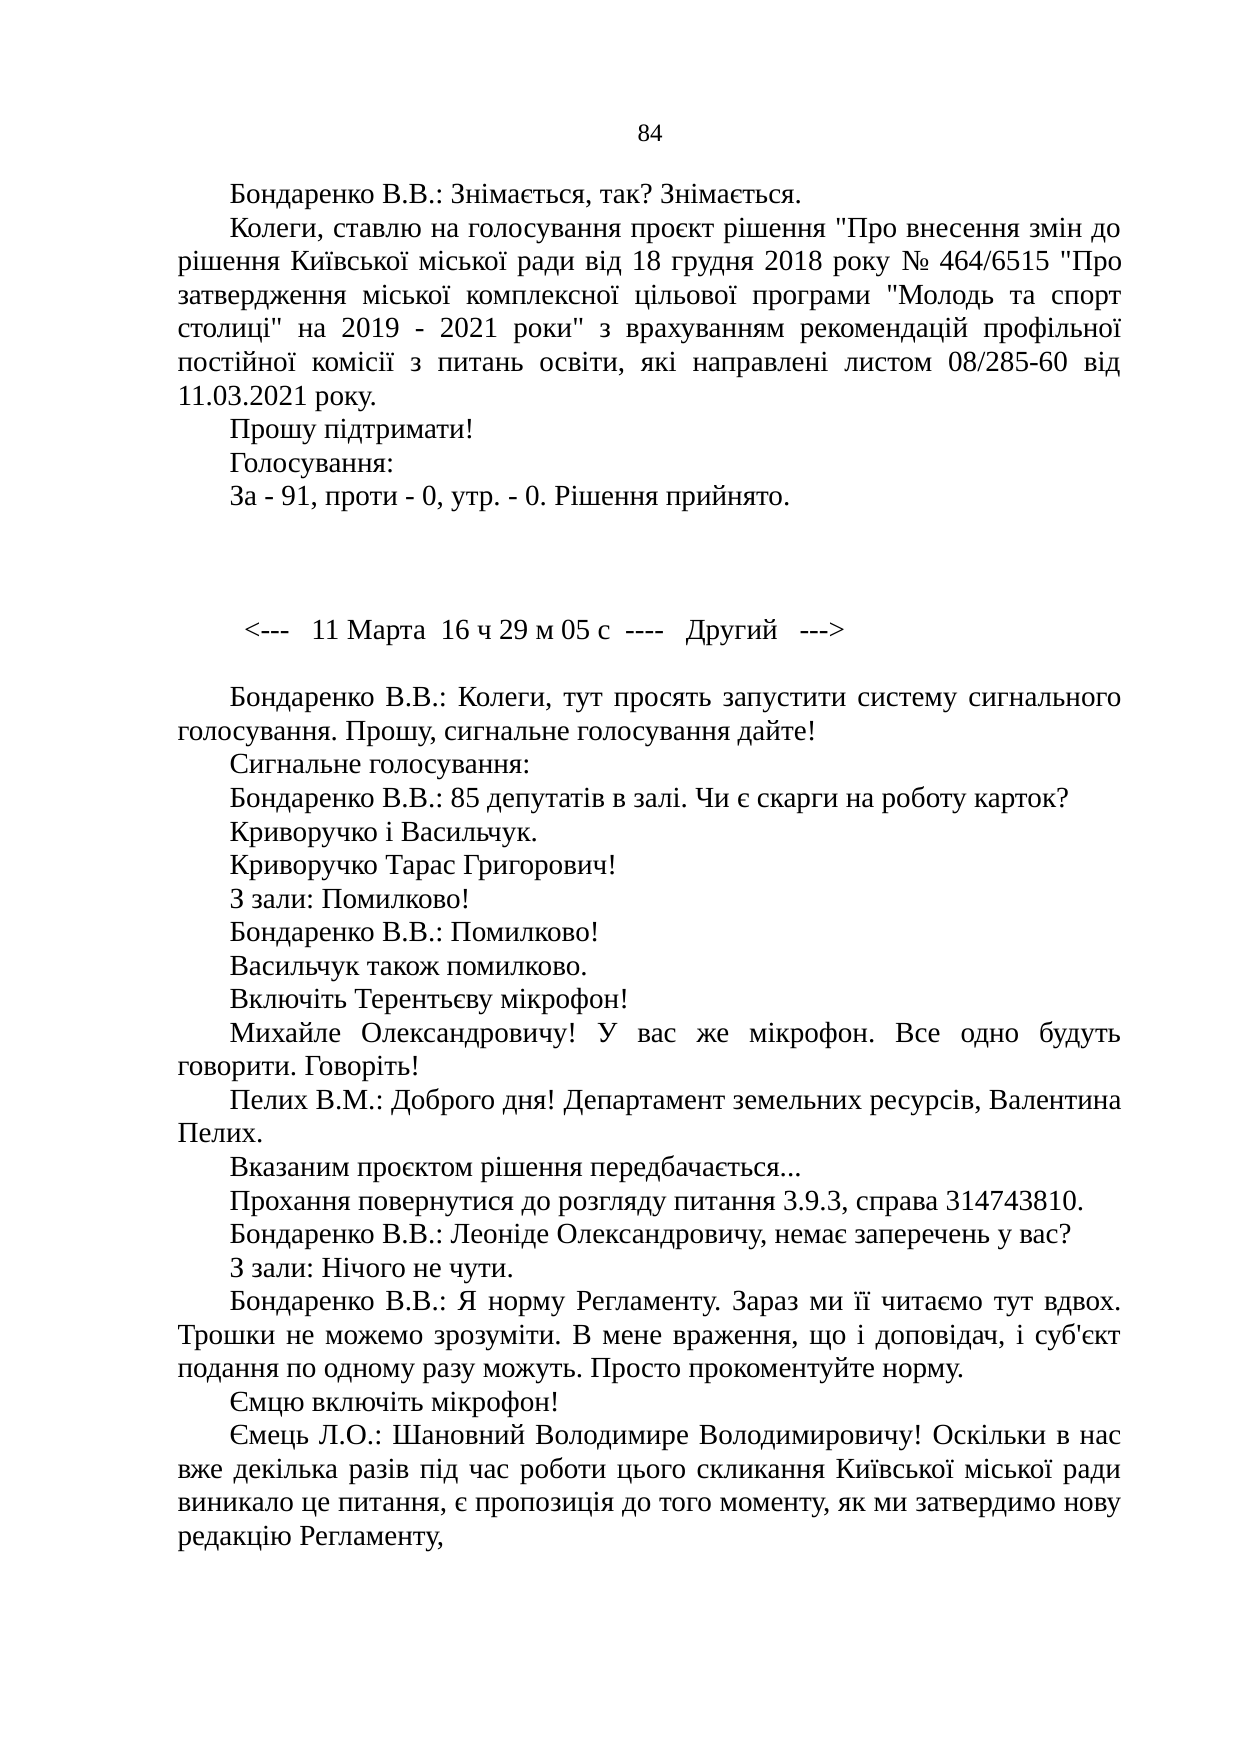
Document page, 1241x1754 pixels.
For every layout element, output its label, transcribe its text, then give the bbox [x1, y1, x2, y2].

text Сигнальне голосування: [177, 747, 1122, 780]
text Голосування: [177, 445, 1122, 478]
text З зали: Помилково! [177, 881, 1122, 914]
text Бондаренко В.В.: Леоніде Олександровичу, немає заперечень у вас? [177, 1216, 1122, 1250]
text Прохання повернутися до розгляду питання 3.9.3, справа 314743810. [177, 1183, 1122, 1216]
text Криворучко Тарас Григорович! [177, 847, 1122, 881]
text Михайле Олександровичу! У вас же мікрофон. Все одно будуть говорити. Говоріть! [177, 1015, 1122, 1082]
text Колеги, ставлю на голосування проєкт рішення "Про внесення змін до рішення Київської міської ради від 18 грудня 2018 року № 464/6515 "Про затвердження міської комплексної цільової програми "Молодь та спорт столиці" на 2019 - 2021 роки" з врахуванням рекомендацій профільної постійної комісії з питань освіти, які направлені листом 08/285-60 від 11.03.2021 року. [177, 210, 1122, 411]
text З зали: Нічого не чути. [177, 1250, 1122, 1283]
text Бондаренко В.В.: Знімається, так? Знімається. [177, 176, 1122, 210]
text <--- 11 Марта 16 ч 29 м 05 с ---- Другий ---> [177, 612, 1122, 646]
text Вказаним проєктом рішення передбачається... [177, 1149, 1122, 1183]
text Бондаренко В.В.: 85 депутатів в залі. Чи є скарги на роботу карток? [177, 780, 1122, 814]
text Ємцю включіть мікрофон! [177, 1384, 1122, 1417]
text Бондаренко В.В.: Помилково! [177, 914, 1122, 948]
text Пелих В.М.: Доброго дня! Департамент земельних ресурсів, Валентина Пелих. [177, 1082, 1122, 1149]
text Бондаренко В.В.: Колеги, тут просять запустити систему сигнального голосування. Прошу, сигнальне голосування дайте! [177, 679, 1122, 747]
text Криворучко і Васильчук. [177, 814, 1122, 847]
text Включіть Терентьєву мікрофон! [177, 981, 1122, 1015]
text За - 91, проти - 0, утр. - 0. Рішення прийнято. [177, 478, 1122, 512]
text Бондаренко В.В.: Я норму Регламенту. Зараз ми її читаємо тут вдвох. Трошки не можемо зрозуміти. В мене враження, що і доповідач, і суб'єкт подання по одному разу можуть. Просто прокоментуйте норму. [177, 1283, 1122, 1384]
text Васильчук також помилково. [177, 948, 1122, 981]
text Ємець Л.О.: Шановний Володимире Володимировичу! Оскільки в нас вже декілька разів під час роботи цього скликання Київської міської ради виникало це питання, є пропозиція до того моменту, як ми затвердимо нову редакцію Регламенту, [177, 1417, 1122, 1552]
text Прошу підтримати! [177, 411, 1122, 445]
